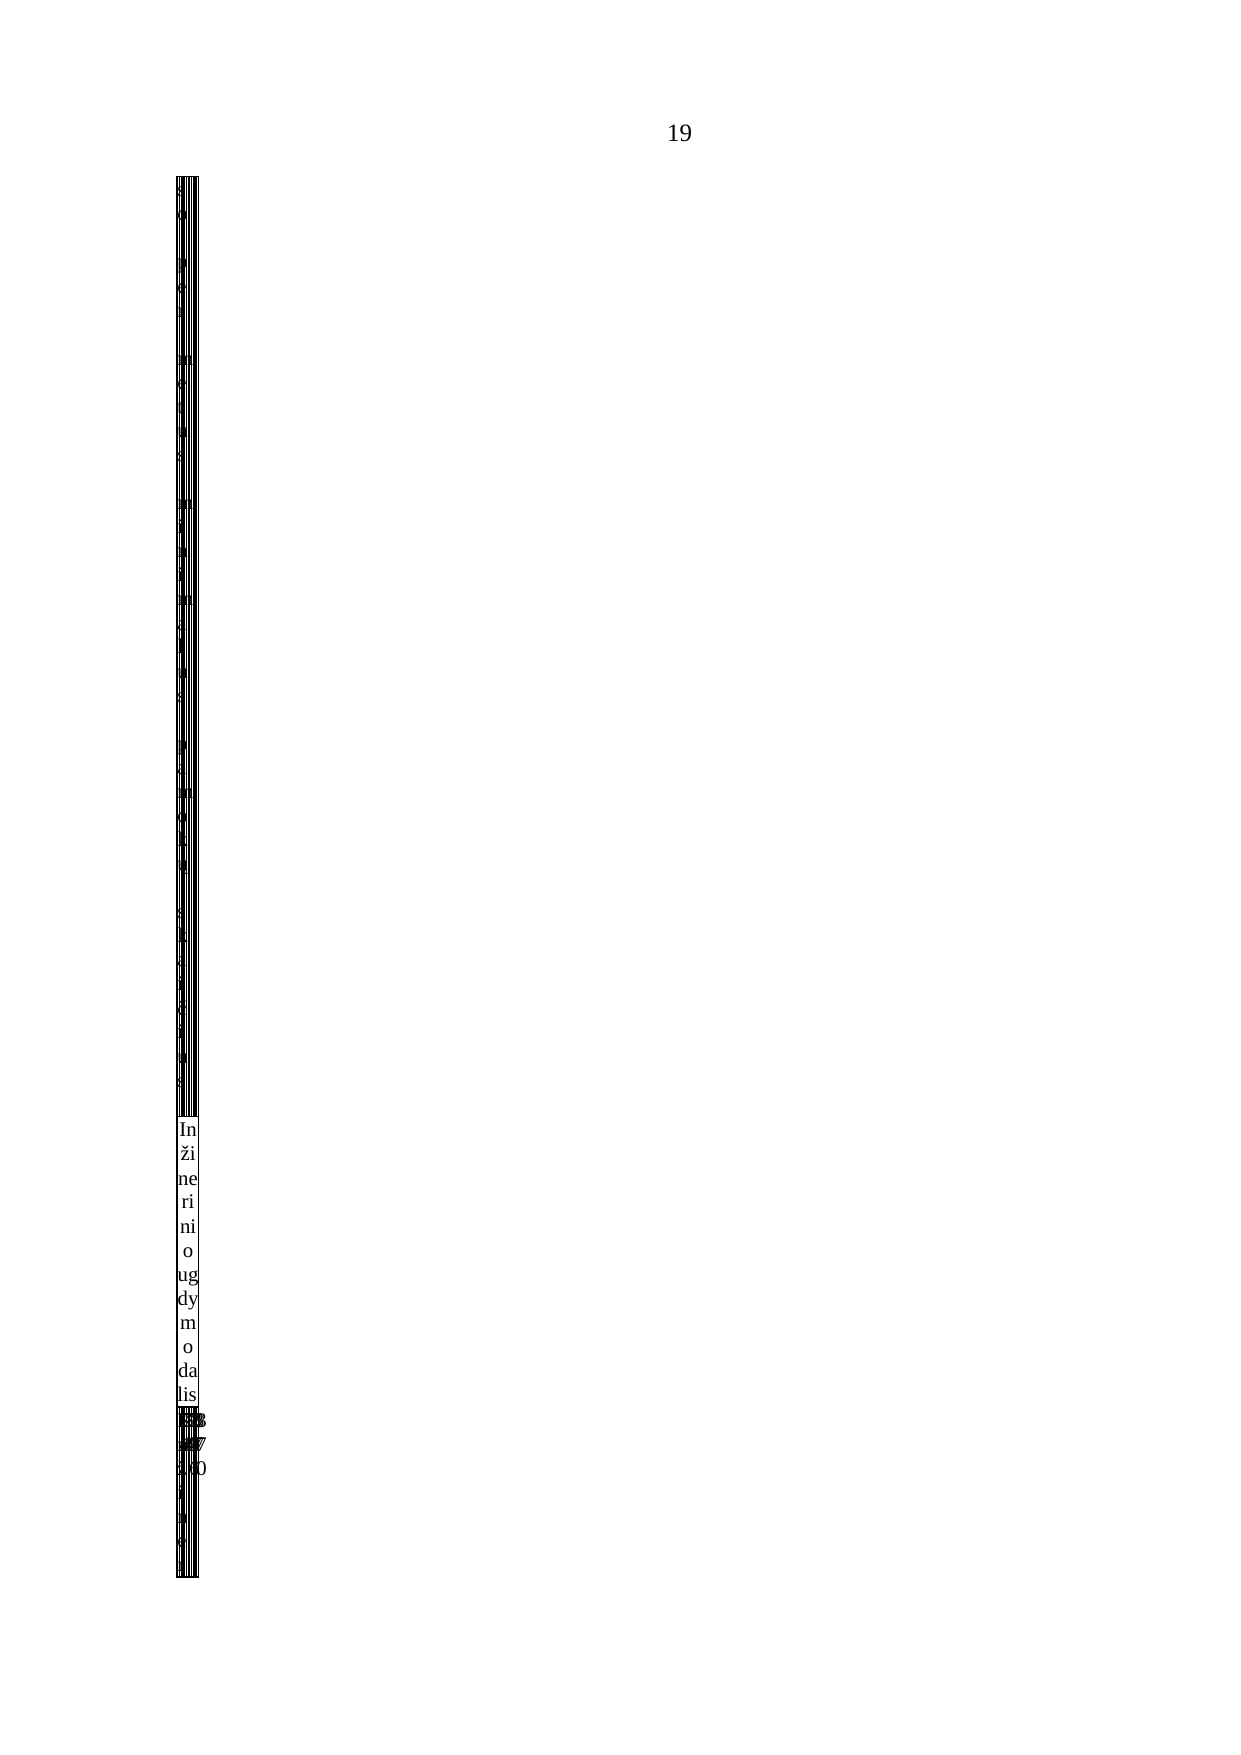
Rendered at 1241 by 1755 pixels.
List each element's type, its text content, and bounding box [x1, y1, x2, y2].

table_cell Inžinerinio ugdymo dalis [178, 1117, 198, 1406]
